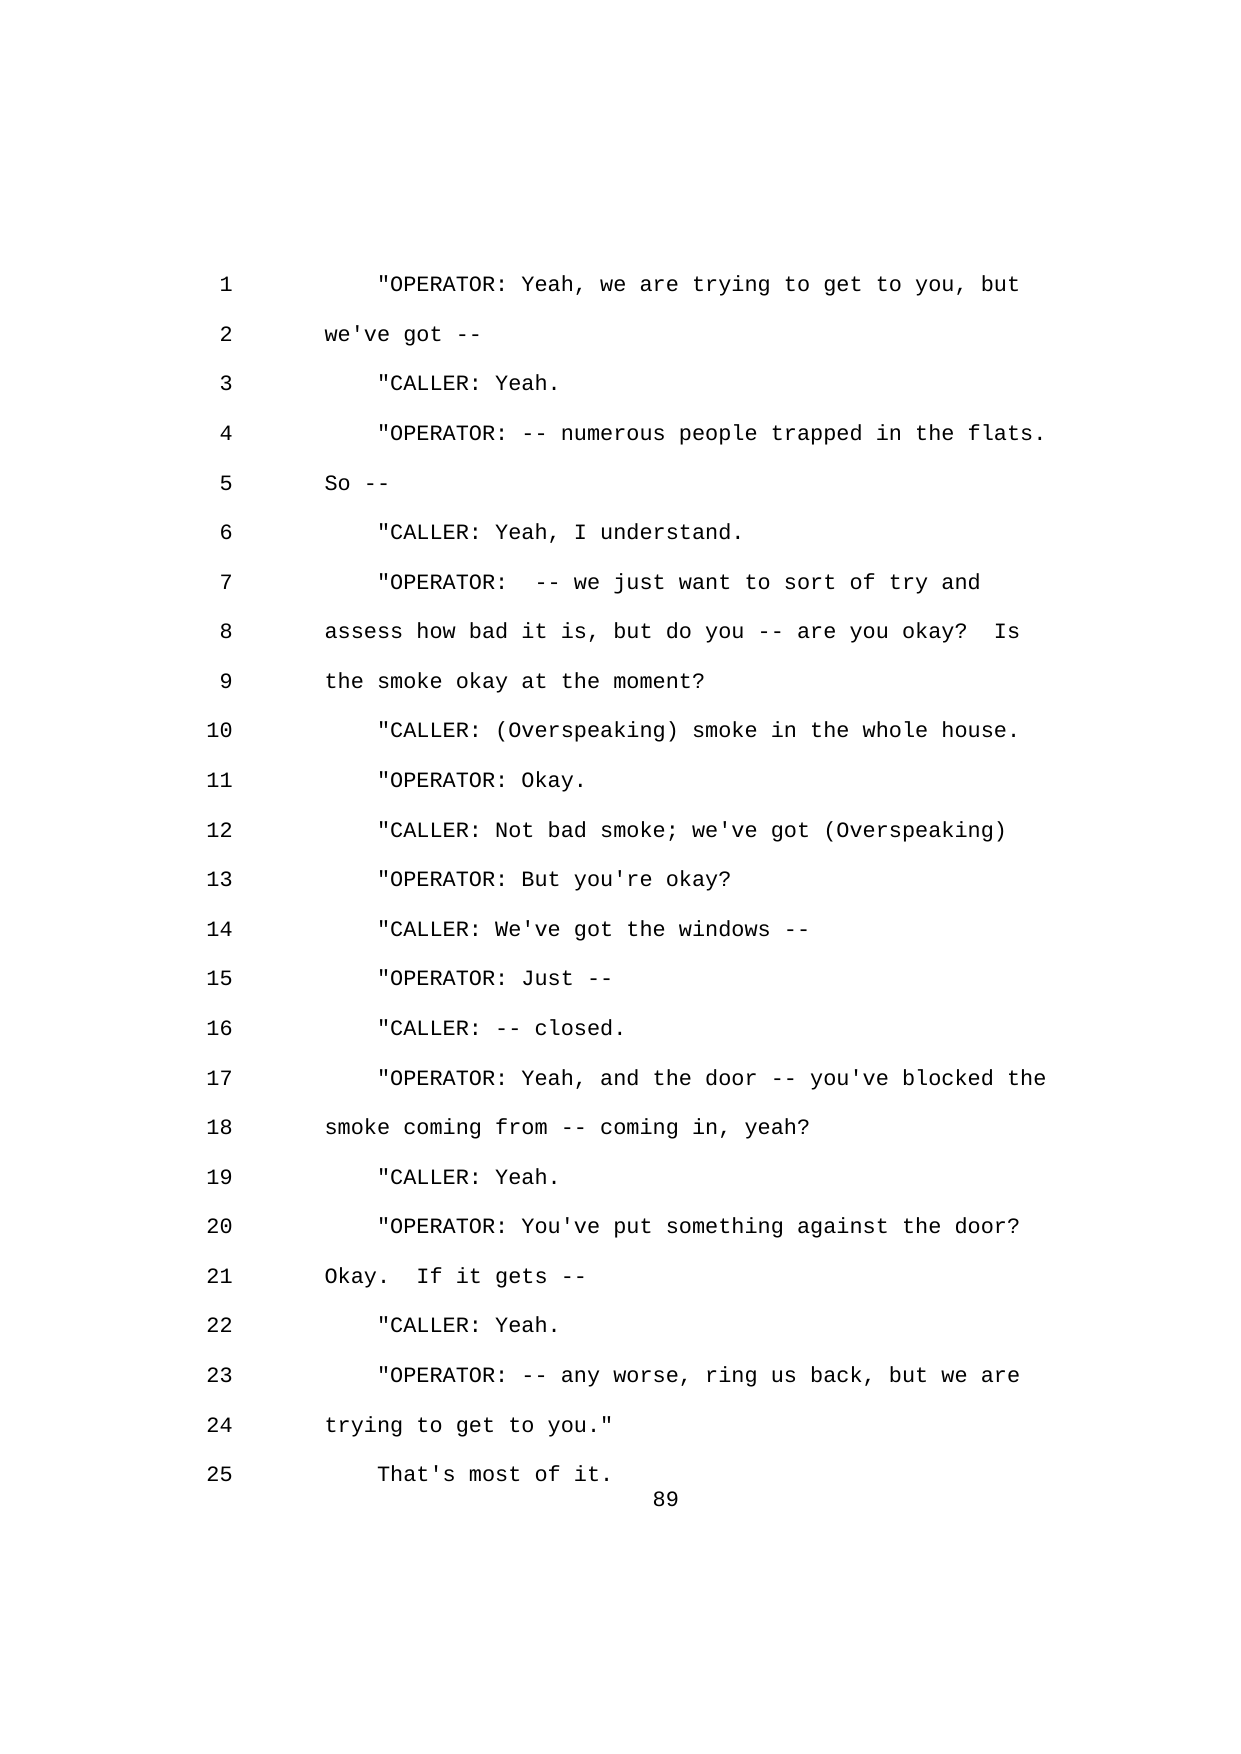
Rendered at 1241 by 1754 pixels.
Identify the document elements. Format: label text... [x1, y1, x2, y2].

text 2 we've got -- [75, 323, 1165, 348]
text 8 assess how bad it is, but do you -- are you okay? Is [75, 620, 1165, 645]
text 12 "CALLER: Not bad smoke; we've got (Overspeaking) [75, 819, 1165, 843]
text 14 "CALLER: We've got the windows -- [75, 918, 1165, 943]
text 1 "OPERATOR: Yeah, we are trying to get to you, but [75, 273, 1165, 298]
text 15 "OPERATOR: Just -- [75, 967, 1165, 992]
text 11 "OPERATOR: Okay. [75, 769, 1165, 794]
text 25 That's most of it. [75, 1463, 1165, 1488]
text 18 smoke coming from -- coming in, yeah? [75, 1116, 1165, 1141]
text 4 "OPERATOR: -- numerous people trapped in the flats. [75, 422, 1165, 447]
text 10 "CALLER: (Overspeaking) smoke in the whole house. [75, 719, 1165, 744]
text 22 "CALLER: Yeah. [75, 1314, 1165, 1339]
text 6 "CALLER: Yeah, I understand. [75, 521, 1165, 546]
text 9 the smoke okay at the moment? [75, 670, 1165, 695]
text 23 "OPERATOR: -- any worse, ring us back, but we are [75, 1364, 1165, 1389]
text 21 Okay. If it gets -- [75, 1265, 1165, 1290]
text 24 trying to get to you." [75, 1414, 1165, 1438]
text 3 "CALLER: Yeah. [75, 372, 1165, 397]
text 7 "OPERATOR: -- we just want to sort of try and [75, 571, 1165, 596]
text 17 "OPERATOR: Yeah, and the door -- you've blocked the [75, 1067, 1165, 1091]
text 5 So -- [75, 472, 1165, 496]
text 20 "OPERATOR: You've put something against the door? [75, 1215, 1165, 1240]
text 89 [75, 1488, 1165, 1513]
text 16 "CALLER: -- closed. [75, 1017, 1165, 1042]
text 19 "CALLER: Yeah. [75, 1166, 1165, 1191]
text 13 "OPERATOR: But you're okay? [75, 868, 1165, 893]
